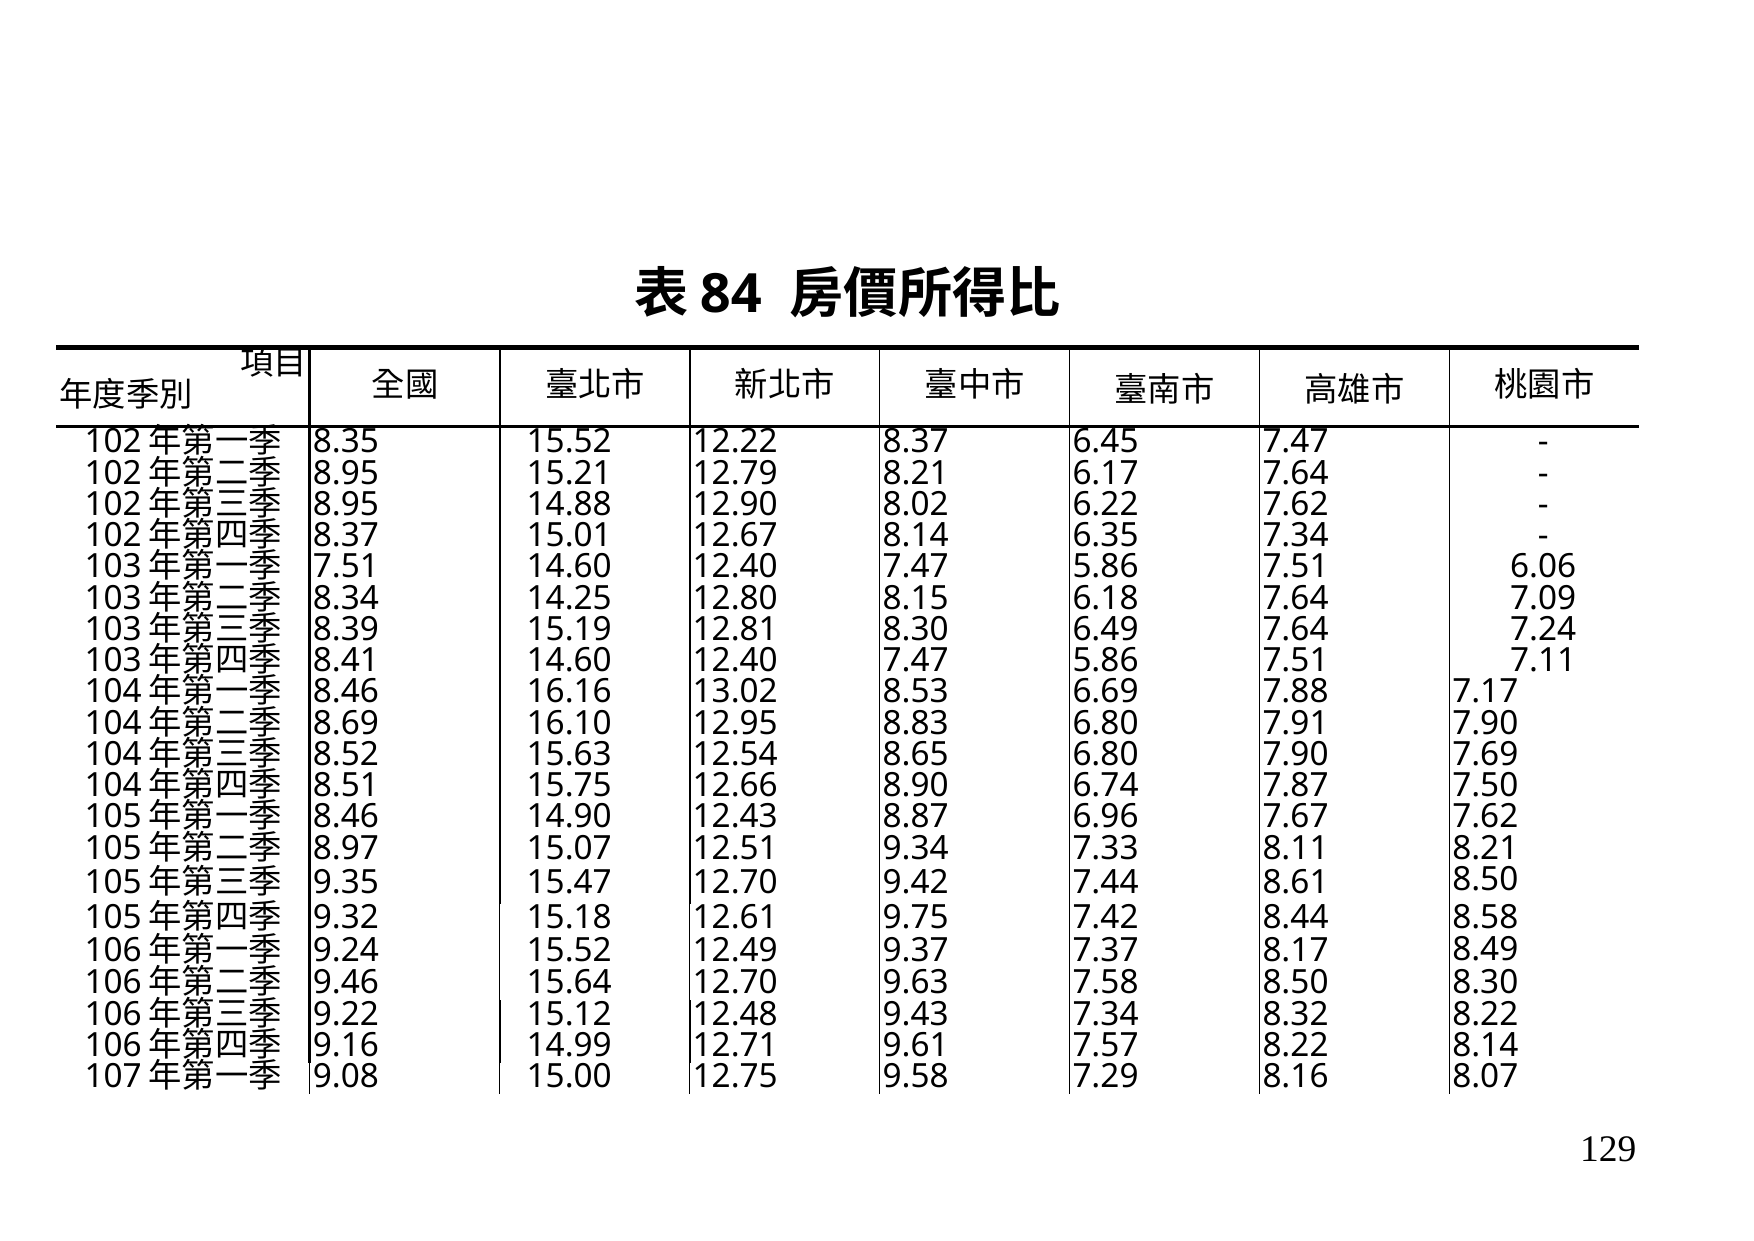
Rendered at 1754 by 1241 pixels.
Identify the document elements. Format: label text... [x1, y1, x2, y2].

table_cell 8.30 [880, 615, 1069, 647]
table_cell 8.97 [311, 834, 499, 865]
table_cell 12.51 [691, 834, 879, 865]
table_cell 8.51 [311, 772, 499, 803]
table_cell 8.50 [1260, 969, 1449, 1000]
table_cell 15.01 [501, 522, 689, 553]
table_cell 7.88 7.91 7.90 [1260, 678, 1449, 772]
table_cell 5.86 [1070, 553, 1259, 584]
table_cell 6.22 [1070, 490, 1259, 522]
table_cell 14.60 [501, 553, 689, 584]
table_cell 12.81 [691, 615, 879, 647]
table_cell 8.11 [1260, 834, 1449, 865]
table_cell 107年第一季 [56, 1063, 309, 1094]
table_cell 106年第一季 [56, 935, 308, 969]
table_cell 9.43 9.61 [880, 1000, 1069, 1063]
table_cell 6.49 [1070, 615, 1259, 647]
table_cell 9.58 [880, 1063, 1069, 1094]
table_cell 12.49 [690, 935, 879, 969]
table_cell 7.51 [1260, 553, 1449, 584]
table_cell 8.41 [311, 647, 499, 678]
table_cell 7.24 [1450, 615, 1639, 647]
table_cell 8.32 8.22 [1260, 1000, 1449, 1063]
table_header 臺中市 [880, 350, 1069, 425]
table_cell 8.37 [311, 522, 499, 553]
table_cell 15.52 [500, 935, 689, 969]
table_cell 12.67 [691, 522, 879, 553]
table_cell 7.11 [1450, 647, 1639, 678]
table_cell 16.16 16.10 15.63 [501, 678, 689, 772]
table_cell 8.50 [1450, 865, 1639, 904]
table_cell 15.00 [500, 1063, 689, 1094]
table_cell 9.34 [880, 834, 1069, 865]
table_header 項目 年度季別 [56, 350, 308, 425]
table_cell 7.51 [311, 553, 499, 584]
table_cell 9.32 [311, 904, 499, 935]
table_cell 6.18 [1070, 584, 1259, 615]
table_cell 14.60 [501, 647, 689, 678]
table_header 桃園市 [1450, 350, 1639, 425]
table_cell 14.90 [501, 803, 689, 834]
table_cell 12.70 [691, 865, 879, 904]
subtitle 表84 房價所得比 [59, 233, 1636, 345]
table_cell 7.47 [1260, 428, 1449, 459]
table_cell 9.37 [880, 935, 1069, 969]
table_cell 7.67 [1260, 803, 1449, 834]
table_cell 8.30 [1450, 969, 1639, 1000]
table_cell 105年第四季 [56, 904, 308, 935]
table_cell 8.17 [1260, 935, 1449, 969]
table_cell 15.19 [501, 615, 689, 647]
table_cell 8.53 8.83 8.65 [880, 678, 1069, 772]
table_cell 7.37 [1070, 935, 1259, 969]
table_cell - [1450, 428, 1639, 459]
table_cell 8.95 [311, 459, 499, 490]
table_cell 9.24 [311, 935, 499, 969]
table_cell 15.18 [500, 904, 689, 935]
table_cell 8.35 [311, 428, 499, 459]
table_cell 8.22 8.14 [1450, 1000, 1639, 1063]
table_cell 9.42 [880, 865, 1069, 904]
table_header 全國 [311, 350, 499, 425]
table_cell 6.06 [1450, 553, 1639, 584]
table_cell 8.07 [1450, 1063, 1639, 1094]
table_cell 15.07 [501, 834, 689, 865]
table_cell 12.70 [690, 969, 879, 1000]
table_cell 14.25 [501, 584, 689, 615]
table_cell 15.75 [501, 772, 689, 803]
table_header 臺北市 [501, 350, 689, 425]
table_cell 8.39 [311, 615, 499, 647]
table_cell 8.21 [1450, 834, 1639, 865]
table_cell 9.75 [880, 904, 1069, 935]
table_cell 12.79 [691, 459, 879, 490]
table_cell 6.74 [1070, 772, 1259, 803]
table_cell 12.22 [691, 428, 879, 459]
table_cell 12.61 [690, 904, 879, 935]
table_cell 103年第四季 [56, 647, 308, 678]
table_cell 7.47 [880, 647, 1069, 678]
table_cell - [1450, 459, 1639, 490]
table_cell 8.90 [880, 772, 1069, 803]
table_cell 15.64 [500, 969, 689, 1000]
table_cell 9.63 [880, 969, 1069, 1000]
table_cell 6.35 [1070, 522, 1259, 553]
table_cell 7.58 [1070, 969, 1259, 1000]
table_cell 7.47 [880, 553, 1069, 584]
table_cell 104年第一季 104年第二季 104年第三季 [56, 678, 308, 772]
table_cell 9.35 [311, 865, 499, 904]
table_cell 103年第三季 [56, 615, 308, 647]
table_cell 9.08 [310, 1063, 499, 1094]
table_cell 15.12 14.99 [501, 1000, 689, 1063]
table_cell 7.64 [1260, 584, 1449, 615]
table_cell 7.44 [1070, 865, 1259, 904]
table_cell 106年第二季 [56, 969, 308, 1000]
table_cell 15.52 [501, 428, 689, 459]
table_cell 7.51 [1260, 647, 1449, 678]
table_cell 8.37 [880, 428, 1069, 459]
table_cell 7.62 [1450, 803, 1639, 834]
table_cell 105年第三季 [56, 865, 308, 904]
table_cell 8.87 [880, 803, 1069, 834]
table_cell 8.46 8.69 8.52 [311, 678, 499, 772]
table_cell 12.48 12.71 [691, 1000, 879, 1063]
table_cell 8.58 [1450, 904, 1639, 935]
table_cell 7.64 [1260, 615, 1449, 647]
table_cell - [1450, 490, 1639, 522]
table_cell 7.64 [1260, 459, 1449, 490]
table_cell 7.33 [1070, 834, 1259, 865]
table_cell 6.17 [1070, 459, 1259, 490]
table_cell 8.44 [1260, 904, 1449, 935]
table_cell 12.40 [691, 647, 879, 678]
table_cell 102年第一季 [56, 428, 308, 459]
table_cell 7.09 [1450, 584, 1639, 615]
table_cell 15.21 [501, 459, 689, 490]
table_cell 8.16 [1260, 1063, 1449, 1094]
table_cell 12.66 [691, 772, 879, 803]
table_cell 8.15 [880, 584, 1069, 615]
table_cell 8.21 [880, 459, 1069, 490]
table_header 臺南市 [1070, 350, 1259, 425]
table_cell 8.02 [880, 490, 1069, 522]
table_cell 103年第二季 [56, 584, 308, 615]
table_cell 8.14 [880, 522, 1069, 553]
table_cell 102年第三季 [56, 490, 308, 522]
table_cell 104年第四季 [56, 772, 308, 803]
table_header 高雄市 [1260, 350, 1449, 425]
table_cell 7.87 [1260, 772, 1449, 803]
table_cell 7.42 [1070, 904, 1259, 935]
table_cell 103年第一季 [56, 553, 308, 584]
table_cell 9.22 9.16 [311, 1000, 499, 1063]
table_cell 15.47 [501, 865, 689, 904]
table_cell 105年第一季 [56, 803, 308, 834]
table_cell 7.34 [1260, 522, 1449, 553]
table_cell 7.17 7.90 7.69 [1450, 678, 1639, 772]
table_cell 8.34 [311, 584, 499, 615]
table_header 新北市 [691, 350, 879, 425]
table_cell 13.02 12.95 12.54 [691, 678, 879, 772]
table_cell 102年第二季 [56, 459, 308, 490]
table_cell 12.90 [691, 490, 879, 522]
table_cell 105年第二季 [56, 834, 308, 865]
table_cell 102年第四季 [56, 522, 308, 553]
table_cell 12.40 [691, 553, 879, 584]
table_cell 8.46 [311, 803, 499, 834]
table_cell 8.61 [1260, 865, 1449, 904]
table_cell 106年第三季 106年第四季 [56, 1000, 308, 1063]
table_cell 7.34 7.57 [1070, 1000, 1259, 1063]
table_cell 12.75 [690, 1063, 879, 1094]
table_cell 7.62 [1260, 490, 1449, 522]
table_cell 8.95 [311, 490, 499, 522]
table_cell 12.43 [691, 803, 879, 834]
table_cell 12.80 [691, 584, 879, 615]
table_cell 7.29 [1070, 1063, 1259, 1094]
table_cell 6.69 6.80 6.80 [1070, 678, 1259, 772]
table_cell 8.49 [1450, 935, 1639, 969]
table_cell 5.86 [1070, 647, 1259, 678]
table_cell 6.96 [1070, 803, 1259, 834]
table_cell 6.45 [1070, 428, 1259, 459]
table_cell 9.46 [311, 969, 499, 1000]
table_cell - [1450, 522, 1639, 553]
table_cell 14.88 [501, 490, 689, 522]
table_cell 7.50 [1450, 772, 1639, 803]
